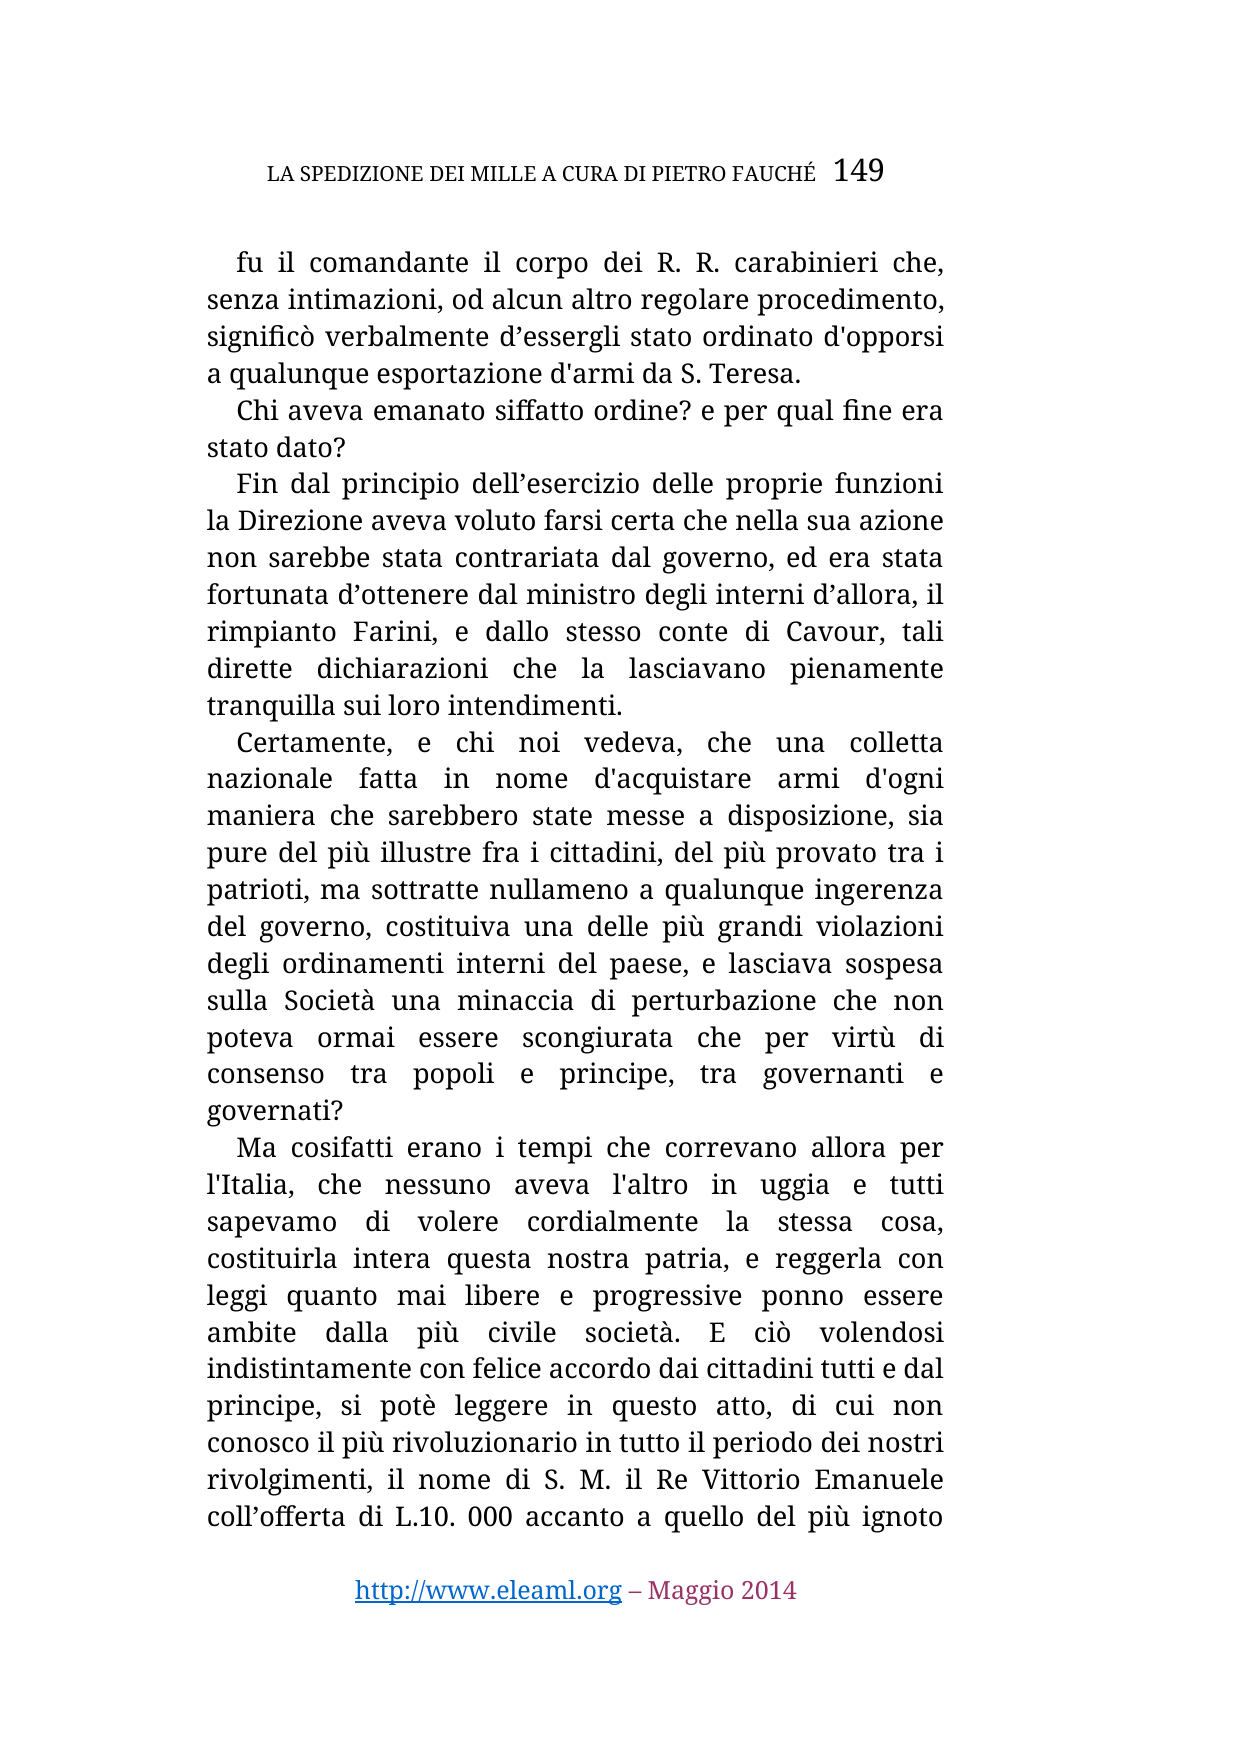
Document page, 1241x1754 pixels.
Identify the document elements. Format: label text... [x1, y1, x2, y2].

text Chi aveva emanato siffatto ordine? e per qual fine era stato dato? [207, 391, 945, 465]
text Ma cosifatti erano i tempi che correvano allora per l'Italia, che nessuno aveva l'altro in uggia e tutti sapevamo di volere cordialmente la stessa cosa, costituirla intera questa nostra patria, e reggerla con leggi quanto mai libere e progressive ponno essere ambite dalla più civile società. E ciò volendosi indistintamente con felice accordo dai cittadini tutti e dal principe, si potè leggere in questo atto, di cui non conosco il più rivoluzionario in tutto il periodo dei nostri rivolgimenti, il nome di S. M. il Re Vittorio Emanuele coll’offerta di L.10. 000 accanto a quello del più ignoto [207, 1129, 945, 1534]
text Fin dal principio dell’esercizio delle proprie funzioni la Direzione aveva voluto farsi certa che nella sua azione non sarebbe stata contrariata dal governo, ed era stata fortunata d’ottenere dal ministro degli interni d’allora, il rimpianto Farini, e dallo stesso conte di Cavour, tali dirette dichiarazioni che la lasciavano pienamente tranquilla sui loro intendimenti. [207, 465, 945, 723]
text fu il comandante il corpo dei R. R. carabinieri che, senza intimazioni, od alcun altro regolare procedimento, significò verbalmente d’essergli stato ordinato d'opporsi a qualunque esportazione d'armi da S. Teresa. [207, 244, 945, 391]
text Certamente, e chi noi vedeva, che una colletta nazionale fatta in nome d'acquistare armi d'ogni maniera che sarebbero state messe a disposizione, sia pure del più illustre fra i cittadini, del più provato tra i patrioti, ma sottratte nullameno a qualunque ingerenza del governo, costituiva una delle più grandi violazioni degli ordinamenti interni del paese, e lasciava sospesa sulla Società una minaccia di perturbazione che non poteva ormai essere scongiurata che per virtù di consenso tra popoli e principe, tra governanti e governati? [207, 723, 945, 1129]
